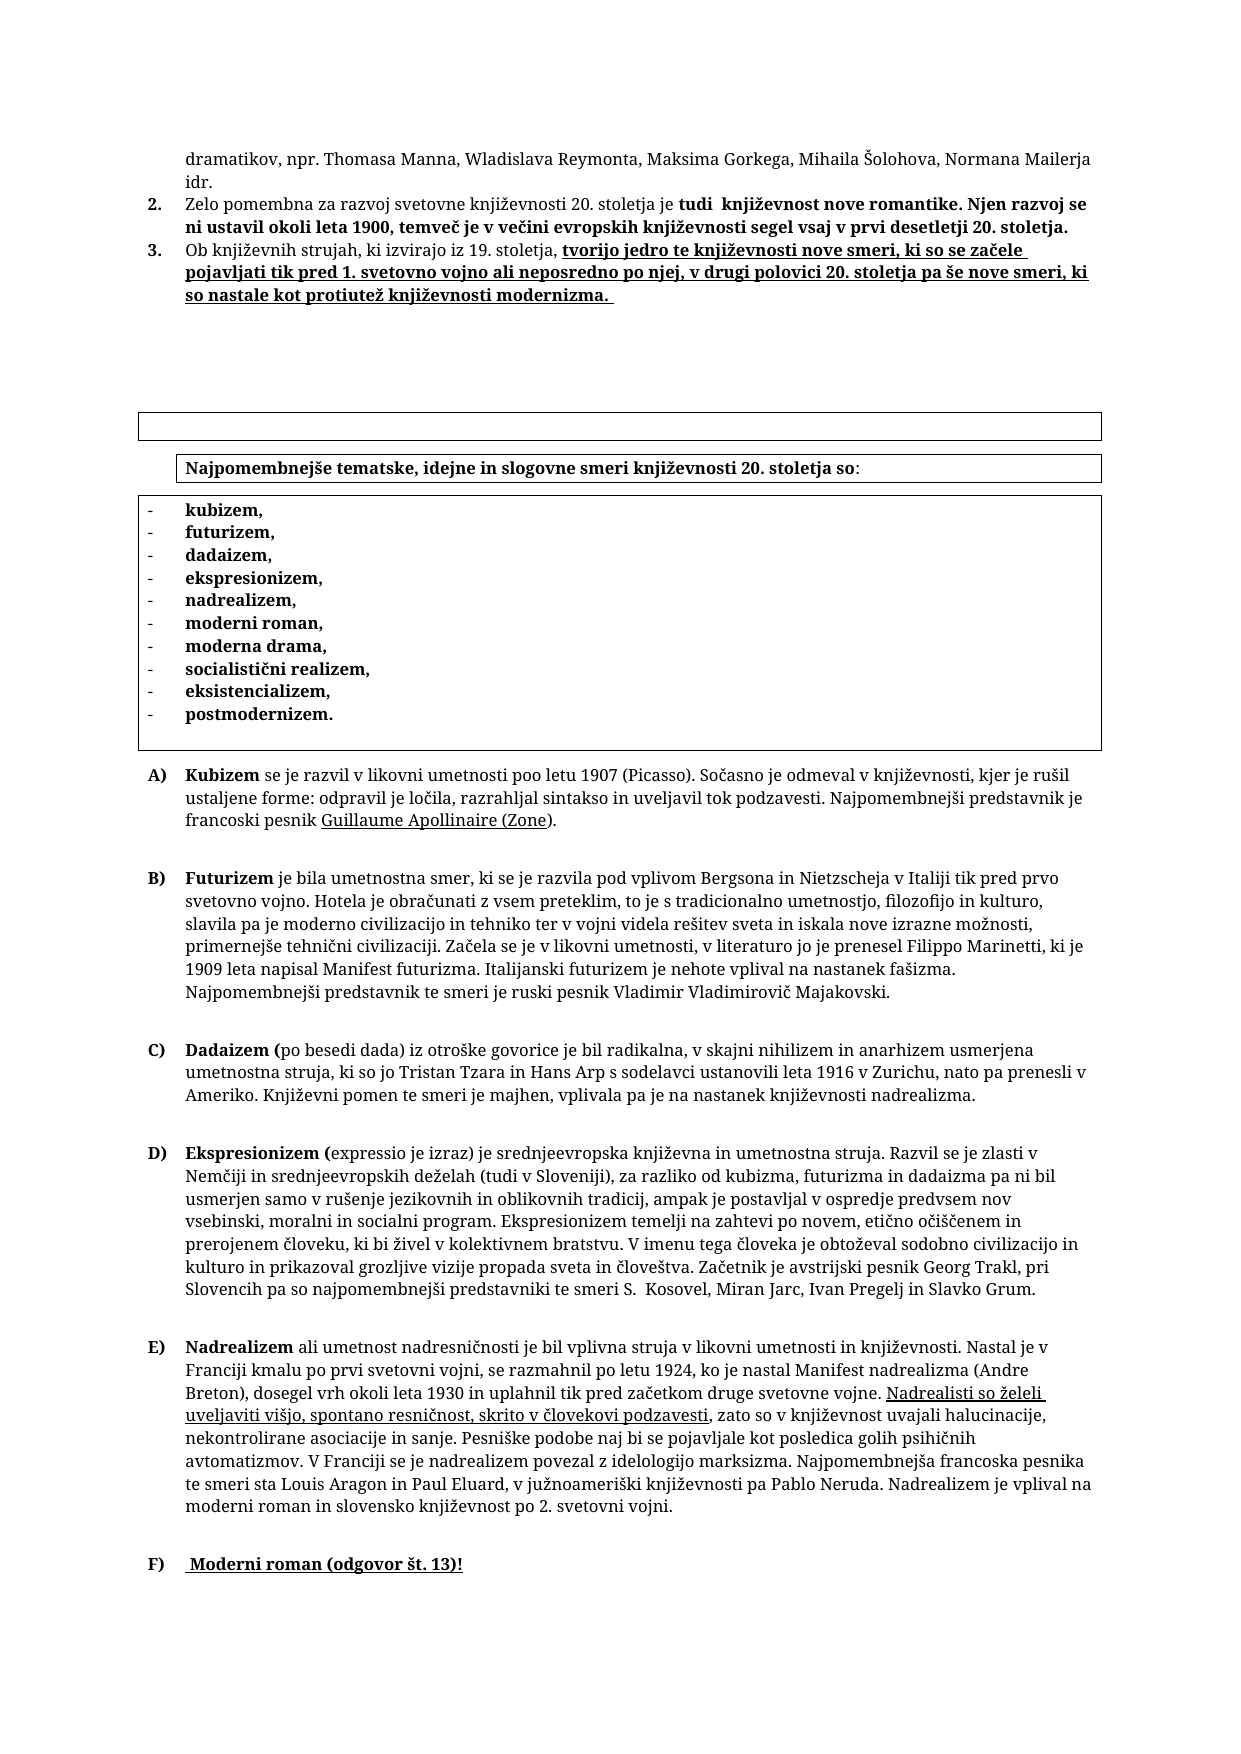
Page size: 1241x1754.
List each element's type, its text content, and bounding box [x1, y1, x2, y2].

list dadaizem, [148, 544, 1093, 566]
list postmodernizem. [148, 703, 1093, 725]
list Zelo pomembna za razvoj svetovne književnosti 20. stoletja je tudi književnost nove romantike. Njen razvoj se ni ustavil okoli leta 1900, temveč je v večini evropskih književnosti segel vsaj v prvi desetletji 20. stoletja. [148, 193, 1093, 238]
list Dadaizem (po besedi dada) iz otroške govorice je bil radikalna, v skajni nihilizem in anarhizem usmerjena umetnostna struja, ki so jo Tristan Tzara in Hans Arp s sodelavci ustanovili leta 1916 v Zurichu, nato pa prenesli v Ameriko. Književni pomen te smeri je majhen, vplivala pa je na nastanek književnosti nadrealizma. [148, 1038, 1093, 1107]
list Nadrealizem ali umetnost nadresničnosti je bil vplivna struja v likovni umetnosti in književnosti. Nastal je v Franciji kmalu po prvi svetovni vojni, se razmahnil po letu 1924, ko je nastal Manifest nadrealizma (Andre Breton), dosegel vrh okoli leta 1930 in uplahnil tik pred začetkom druge svetovne vojne. Nadrealisti so želeli uveljaviti višjo, spontano resničnost, skrito v človekovi podzavesti, zato so v književnost uvajali halucinacije, nekontrolirane asociacije in sanje. Pesniške podobe naj bi se pojavljale kot posledica golih psihičnih avtomatizmov. V Franciji se je nadrealizem povezal z idelologijo marksizma. Najpomembnejša francoska pesnika te smeri sta Louis Aragon in Paul Eluard, v južnoameriški književnosti pa Pablo Neruda. Nadrealizem je vplival na moderni roman in slovensko književnost po 2. svetovni vojni. [148, 1336, 1093, 1518]
list nadrealizem, [148, 589, 1093, 612]
list Moderni roman (odgovor št. 13)! [148, 1553, 1093, 1576]
list futurizem, [148, 521, 1093, 544]
list kubizem, [139, 496, 1101, 521]
list Ob književnih strujah, ki izvirajo iz 19. stoletja, tvorijo jedro te književnosti nove smeri, ki so se začele pojavljati tik pred 1. svetovno vojno ali neposredno po njej, v drugi polovici 20. stoletja pa še nove smeri, ki so nastale kot protiutež književnosti modernizma. [148, 238, 1093, 307]
text Najpomembnejše tematske, idejne in slogovne smeri književnosti 20. stoletja so: [177, 455, 1101, 482]
list Ekspresionizem (expressio je izraz) je srednjeevropska književna in umetnostna struja. Razvil se je zlasti v Nemčiji in srednjeevropskih deželah (tudi v Sloveniji), za razliko od kubizma, futurizma in dadaizma pa ni bil usmerjen samo v rušenje jezikovnih in oblikovnih tradicij, ampak je postavljal v ospredje predvsem nov vsebinski, moralni in socialni program. Ekspresionizem temelji na zahtevi po novem, etično očiščenem in prerojenem človeku, ki bi živel v kolektivnem bratstvu. V imenu tega človeka je obtoževal sodobno civilizacijo in kulturo in prikazoval grozljive vizije propada sveta in človeštva. Začetnik je avstrijski pesnik Georg Trakl, pri Slovencih pa so najpomembnejši predstavniki te smeri S. Kosovel, Miran Jarc, Ivan Pregelj in Slavko Grum. [148, 1142, 1093, 1301]
list ekspresionizem, [148, 566, 1093, 589]
list Futurizem je bila umetnostna smer, ki se je razvila pod vplivom Bergsona in Nietzscheja v Italiji tik pred prvo svetovno vojno. Hotela je obračunati z vsem preteklim, to je s tradicionalno umetnostjo, filozofijo in kulturo, slavila pa je moderno civilizacijo in tehniko ter v vojni videla rešitev sveta in iskala nove izrazne možnosti, primernejše tehnični civilizaciji. Začela se je v likovni umetnosti, v literaturo jo je prenesel Filippo Marinetti, ki je 1909 leta napisal Manifest futurizma. Italijanski futurizem je nehote vplival na nastanek fašizma. Najpomembnejši predstavnik te smeri je ruski pesnik Vladimir Vladimirovič Majakovski. [148, 867, 1093, 1003]
list dramatikov, npr. Thomasa Manna, Wladislava Reymonta, Maksima Gorkega, Mihaila Šolohova, Normana Mailerja idr. [148, 148, 1093, 193]
list moderni roman, [148, 612, 1093, 634]
list Kubizem se je razvil v likovni umetnosti poo letu 1907 (Picasso). Sočasno je odmeval v književnosti, kjer je rušil ustaljene forme: odpravil je ločila, razrahljal sintakso in uveljavil tok podzavesti. Najpomembnejši predstavnik je francoski pesnik Guillaume Apollinaire (Zone). [148, 764, 1093, 832]
list moderna drama, [148, 634, 1093, 657]
list eksistencializem, [148, 680, 1093, 703]
list socialistični realizem, [148, 657, 1093, 680]
